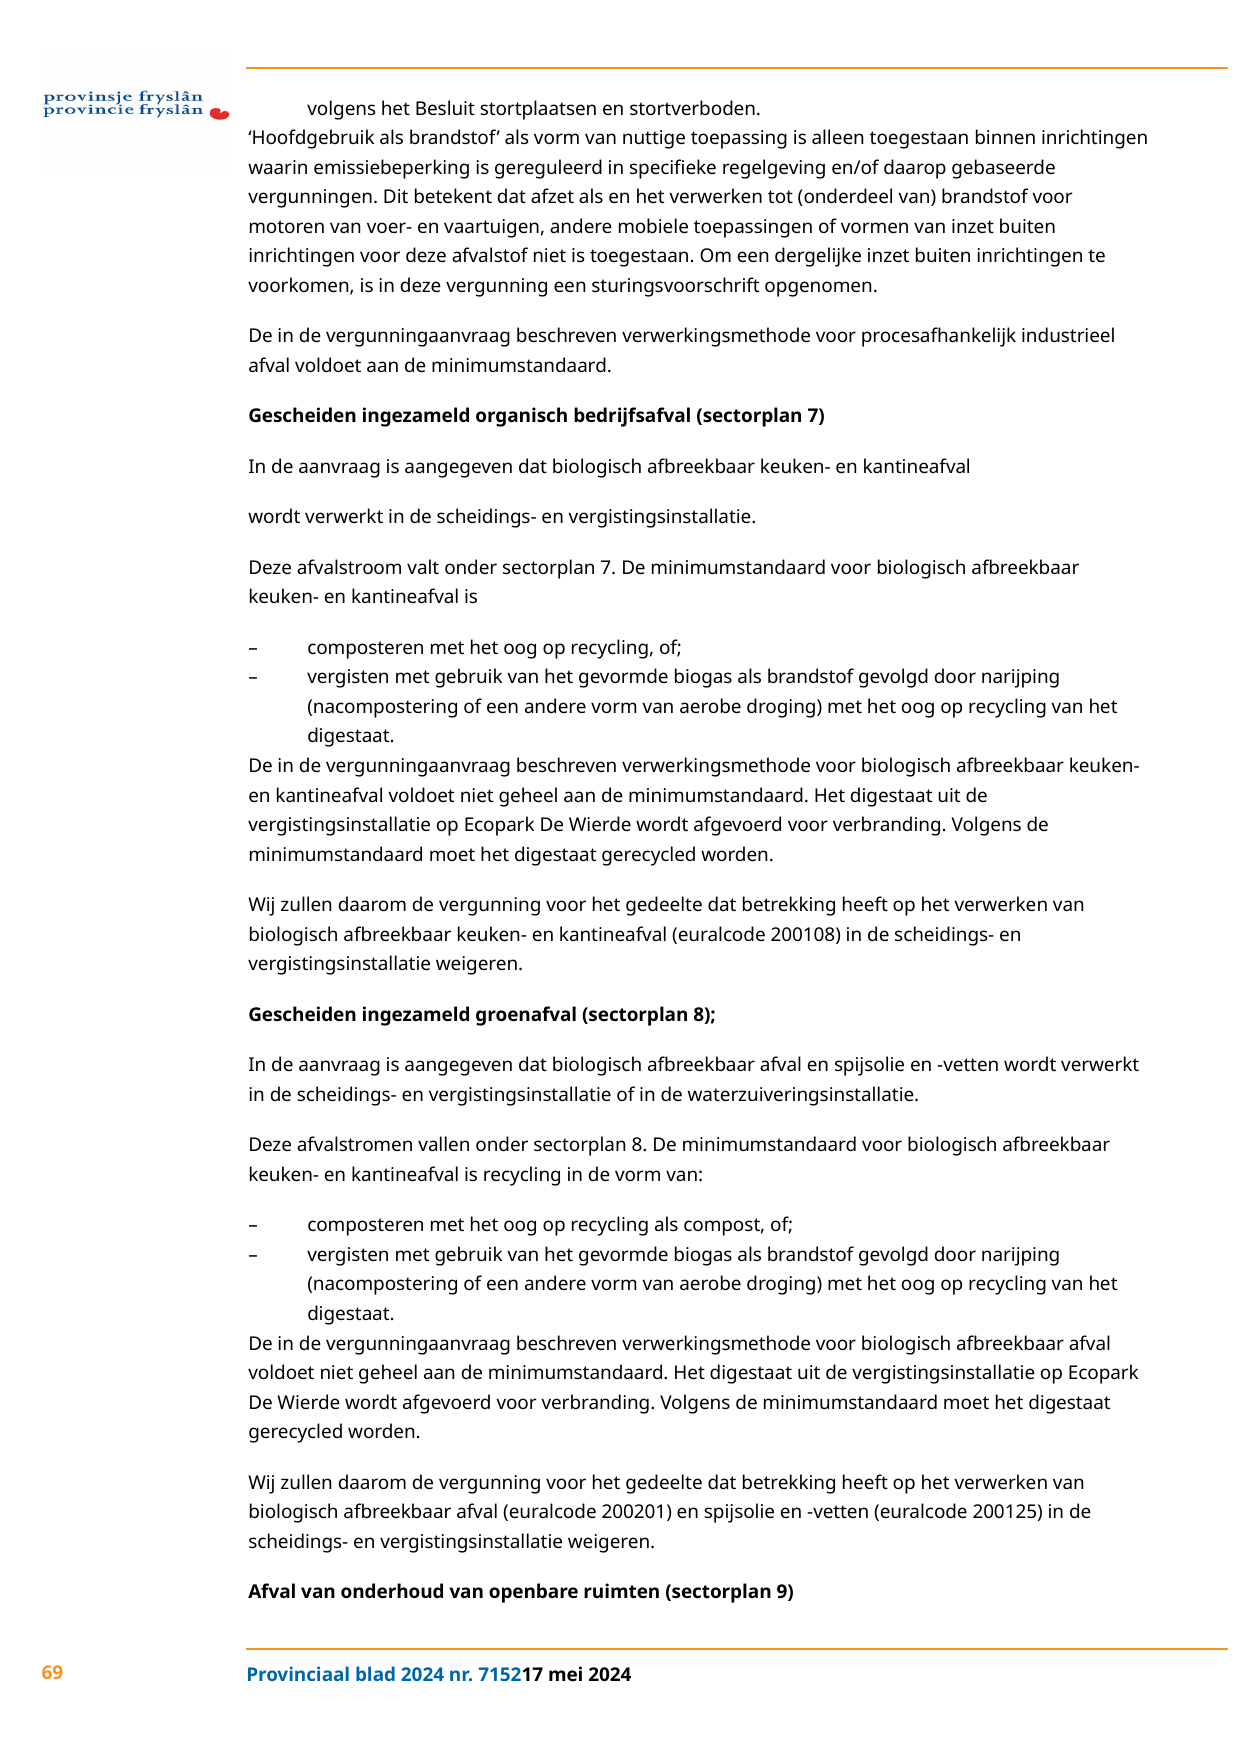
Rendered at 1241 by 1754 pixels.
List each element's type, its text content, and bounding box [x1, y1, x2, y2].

text Deze afvalstromen vallen onder sectorplan 8. De minimumstandaard voor biologisch afbreekbaar keuken- en kantineafval is recycling in de vorm van: [248, 1131, 1152, 1187]
list vergisten met gebruik van het gevormde biogas als brandstof gevolgd door narijping (nacompostering of een andere vorm van aerobe droging) met het oog op recycling van het digestaat. [248, 1241, 1152, 1326]
text De in de vergunningaanvraag beschreven verwerkingsmethode voor biologisch afbreekbaar afval voldoet niet geheel aan de minimumstandaard. Het digestaat uit de vergistingsinstallatie op Ecopark De Wierde wordt afgevoerd voor verbranding. Volgens de minimumstandaard moet het digestaat gerecycled worden. [248, 1330, 1152, 1444]
list volgens het Besluit stortplaatsen en stortverboden. [248, 95, 1152, 121]
text De in de vergunningaanvraag beschreven verwerkingsmethode voor biologisch afbreekbaar keuken- en kantineafval voldoet niet geheel aan de minimumstandaard. Het digestaat uit de vergistingsinstallatie op Ecopark De Wierde wordt afgevoerd voor verbranding. Volgens de minimumstandaard moet het digestaat gerecycled worden. [248, 752, 1152, 867]
text In de aanvraag is aangegeven dat biologisch afbreekbaar afval en spijsolie en -vetten wordt verwerkt in de scheidings- en vergistingsinstallatie of in de waterzuiveringsinstallatie. [248, 1051, 1152, 1107]
picture [41, 47, 231, 172]
text Wij zullen daarom de vergunning voor het gedeelte dat betrekking heeft op het verwerken van biologisch afbreekbaar keuken- en kantineafval (euralcode 200108) in de scheidings- en vergistingsinstallatie weigeren. [248, 891, 1152, 976]
list composteren met het oog op recycling, of; [248, 634, 1152, 660]
list composteren met het oog op recycling als compost, of; [248, 1211, 1152, 1237]
text Gescheiden ingezameld groenafval (sectorplan 8); [248, 1001, 1152, 1027]
text De in de vergunningaanvraag beschreven verwerkingsmethode voor procesafhankelijk industrieel afval voldoet aan de minimumstandaard. [248, 323, 1152, 378]
list vergisten met gebruik van het gevormde biogas als brandstof gevolgd door narijping (nacompostering of een andere vorm van aerobe droging) met het oog op recycling van het digestaat. [248, 663, 1152, 748]
text Wij zullen daarom de vergunning voor het gedeelte dat betrekking heeft op het verwerken van biologisch afbreekbaar afval (euralcode 200201) en spijsolie en -vetten (euralcode 200125) in de scheidings- en vergistingsinstallatie weigeren. [248, 1469, 1152, 1554]
text ‘Hoofdgebruik als brandstof’ als vorm van nuttige toepassing is alleen toegestaan binnen inrichtingen waarin emissiebeperking is gereguleerd in specifieke regelgeving en/of daarop gebaseerde vergunningen. Dit betekent dat afzet als en het verwerken tot (onderdeel van) brandstof voor motoren van voer- en vaartuigen, andere mobiele toepassingen of vormen van inzet buiten inrichtingen voor deze afvalstof niet is toegestaan. Om een dergelijke inzet buiten inrichtingen te voorkomen, is in deze vergunning een sturingsvoorschrift opgenomen. [248, 124, 1152, 298]
text Deze afvalstroom valt onder sectorplan 7. De minimumstandaard voor biologisch afbreekbaar keuken- en kantineafval is [248, 554, 1152, 609]
text Afval van onderhoud van openbare ruimten (sectorplan 9) [248, 1578, 1152, 1604]
text Gescheiden ingezameld organisch bedrijfsafval (sectorplan 7) [248, 403, 1152, 428]
text wordt verwerkt in de scheidings- en vergistingsinstallatie. [248, 503, 1152, 529]
text In de aanvraag is aangegeven dat biologisch afbreekbaar keuken- en kantineafval [248, 453, 1152, 479]
